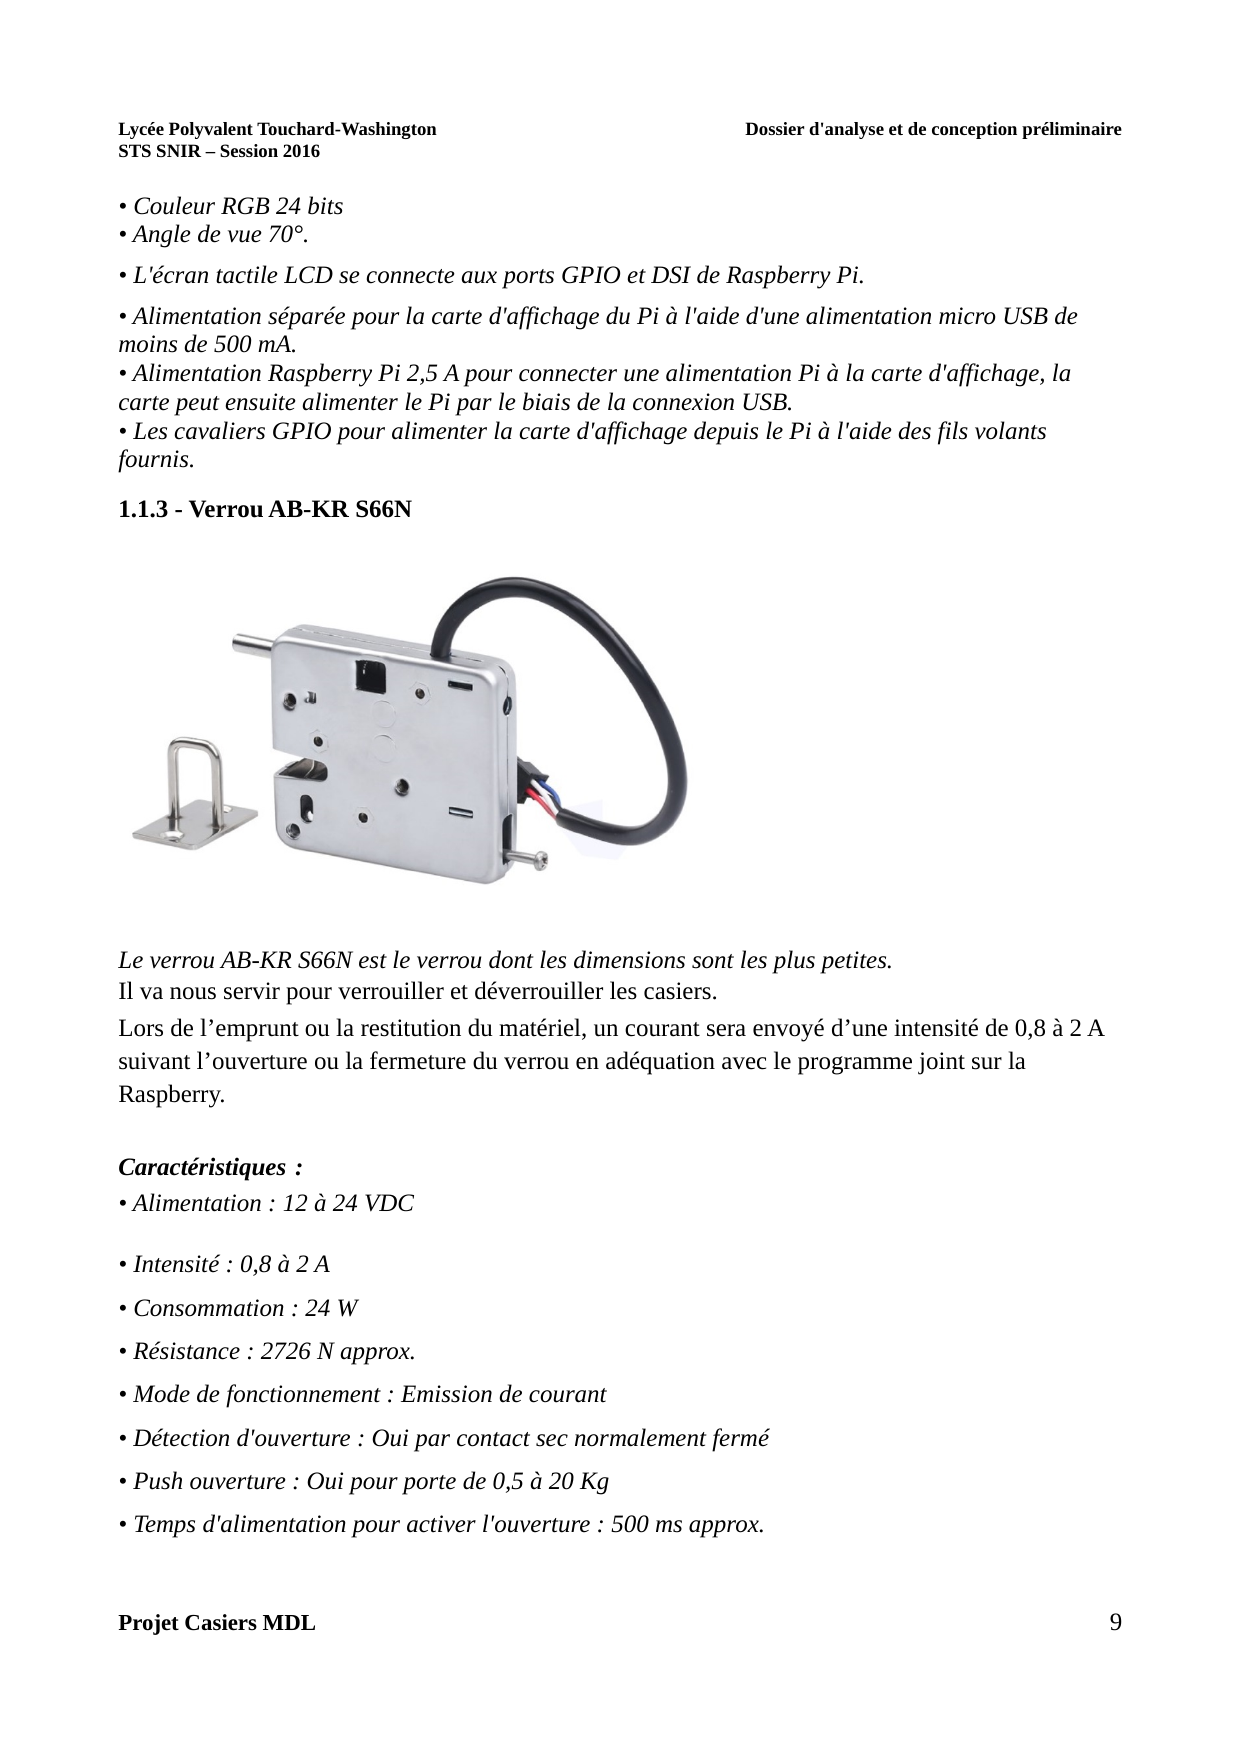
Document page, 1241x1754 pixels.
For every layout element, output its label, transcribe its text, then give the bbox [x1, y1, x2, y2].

text • Alimentation séparée pour la carte d'affichage du Pi à l'aide d'une alimentation micro USB de moins de 500 mA. • Alimentation Raspberry Pi 2,5 A pour connecter une alimentation Pi à la carte d'affichage, la carte peut ensuite alimenter le Pi par le biais de la connexion USB. • Les cavaliers GPIO pour alimenter la carte d'affichage depuis le Pi à l'aide des fils volants fournis. [118, 301, 1122, 473]
text • Temps d'alimentation pour activer l'ouverture : 500 ms approx. [118, 1509, 1122, 1538]
text • L'écran tactile LCD se connecte aux ports GPIO et DSI de Raspberry Pi. [118, 260, 1122, 289]
subtitle 1.1.3 - Verrou AB-KR S66N [118, 494, 1122, 522]
text • Consommation : 24 W [118, 1293, 1122, 1321]
text • Alimentation : 12 à 24 VDC [118, 1188, 1122, 1217]
text • Mode de fonctionnement : Emission de courant [118, 1379, 1122, 1408]
text Lors de l’emprunt ou la restitution du matériel, un courant sera envoyé d’une intensité de 0,8 à 2 A suivant l’ouverture ou la fermeture du verrou en adéquation avec le programme joint sur la Raspberry. [118, 1013, 1122, 1108]
text Il va nous servir pour verrouiller et déverrouiller les casiers. [118, 976, 1122, 1005]
picture [118, 535, 705, 927]
text Caractéristiques : [118, 1152, 1122, 1180]
text • Résistance : 2726 N approx. [118, 1336, 1122, 1365]
text • Détection d'ouverture : Oui par contact sec normalement fermé [118, 1423, 1122, 1451]
text • Push ouverture : Oui pour porte de 0,5 à 20 Kg [118, 1466, 1122, 1495]
text Le verrou AB-KR S66N est le verrou dont les dimensions sont les plus petites. [118, 945, 1122, 974]
text • Couleur RGB 24 bits • Angle de vue 70°. [118, 191, 1122, 248]
text • Intensité : 0,8 à 2 A [118, 1249, 1122, 1278]
